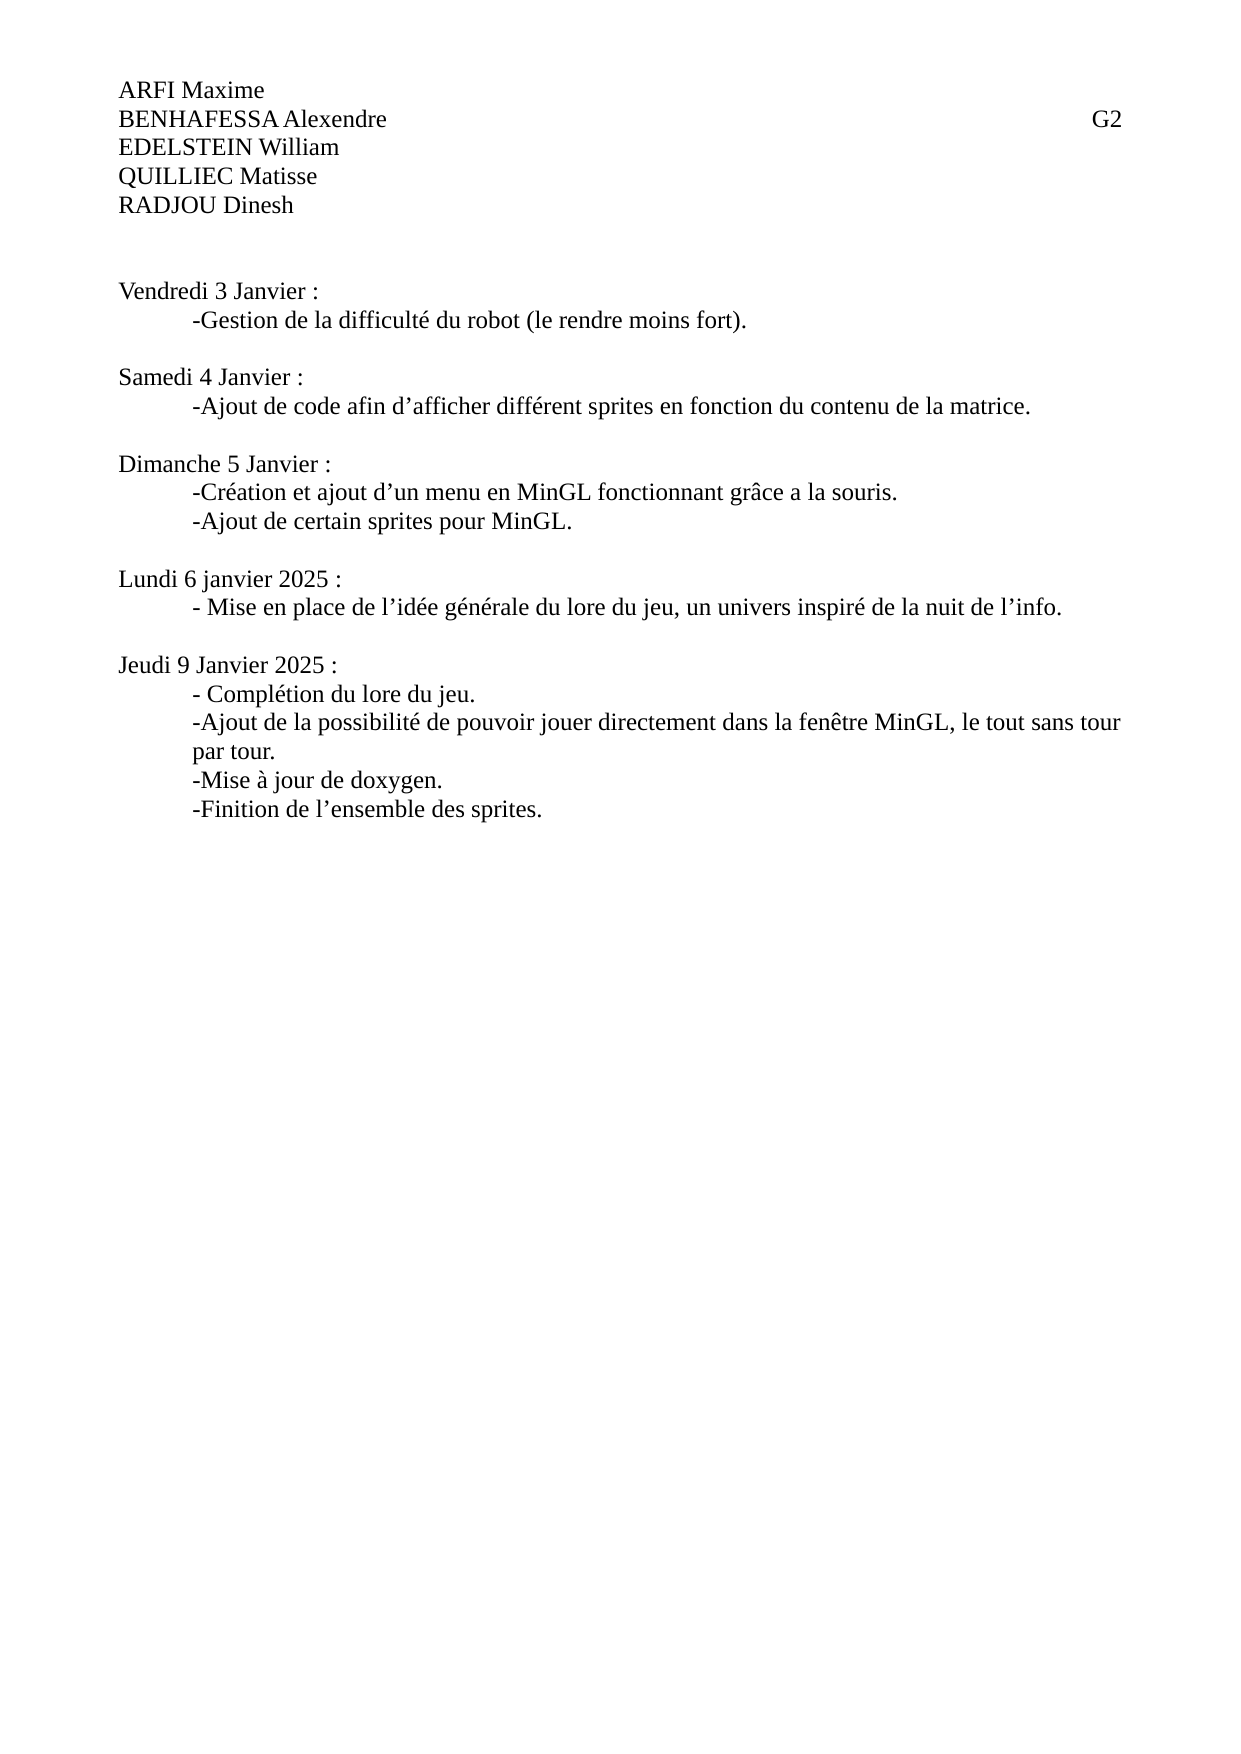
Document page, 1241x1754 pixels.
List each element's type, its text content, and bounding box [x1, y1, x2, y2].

text - Complétion du lore du jeu. [118, 679, 1122, 707]
text Samedi 4 Janvier : [118, 362, 1122, 391]
text -Gestion de la difficulté du robot (le rendre moins fort). [118, 305, 1122, 334]
text Vendredi 3 Janvier : [118, 276, 1122, 305]
text -Mise à jour de doxygen. [118, 765, 1122, 794]
text Jeudi 9 Janvier 2025 : [118, 650, 1122, 679]
text -Création et ajout d’un menu en MinGL fonctionnant grâce a la souris. [118, 477, 1122, 506]
text Lundi 6 janvier 2025 : [118, 564, 1122, 592]
text Dimanche 5 Janvier : [118, 449, 1122, 477]
text - Mise en place de l’idée générale du lore du jeu, un univers inspiré de la nuit de l’info. [118, 592, 1122, 621]
text -Ajout de la possibilité de pouvoir jouer directement dans la fenêtre MinGL, le tout sans tour par tour. [118, 707, 1122, 765]
text -Finition de l’ensemble des sprites. [118, 794, 1122, 822]
text -Ajout de certain sprites pour MinGL. [118, 506, 1122, 535]
text -Ajout de code afin d’afficher différent sprites en fonction du contenu de la matrice. [118, 391, 1122, 420]
